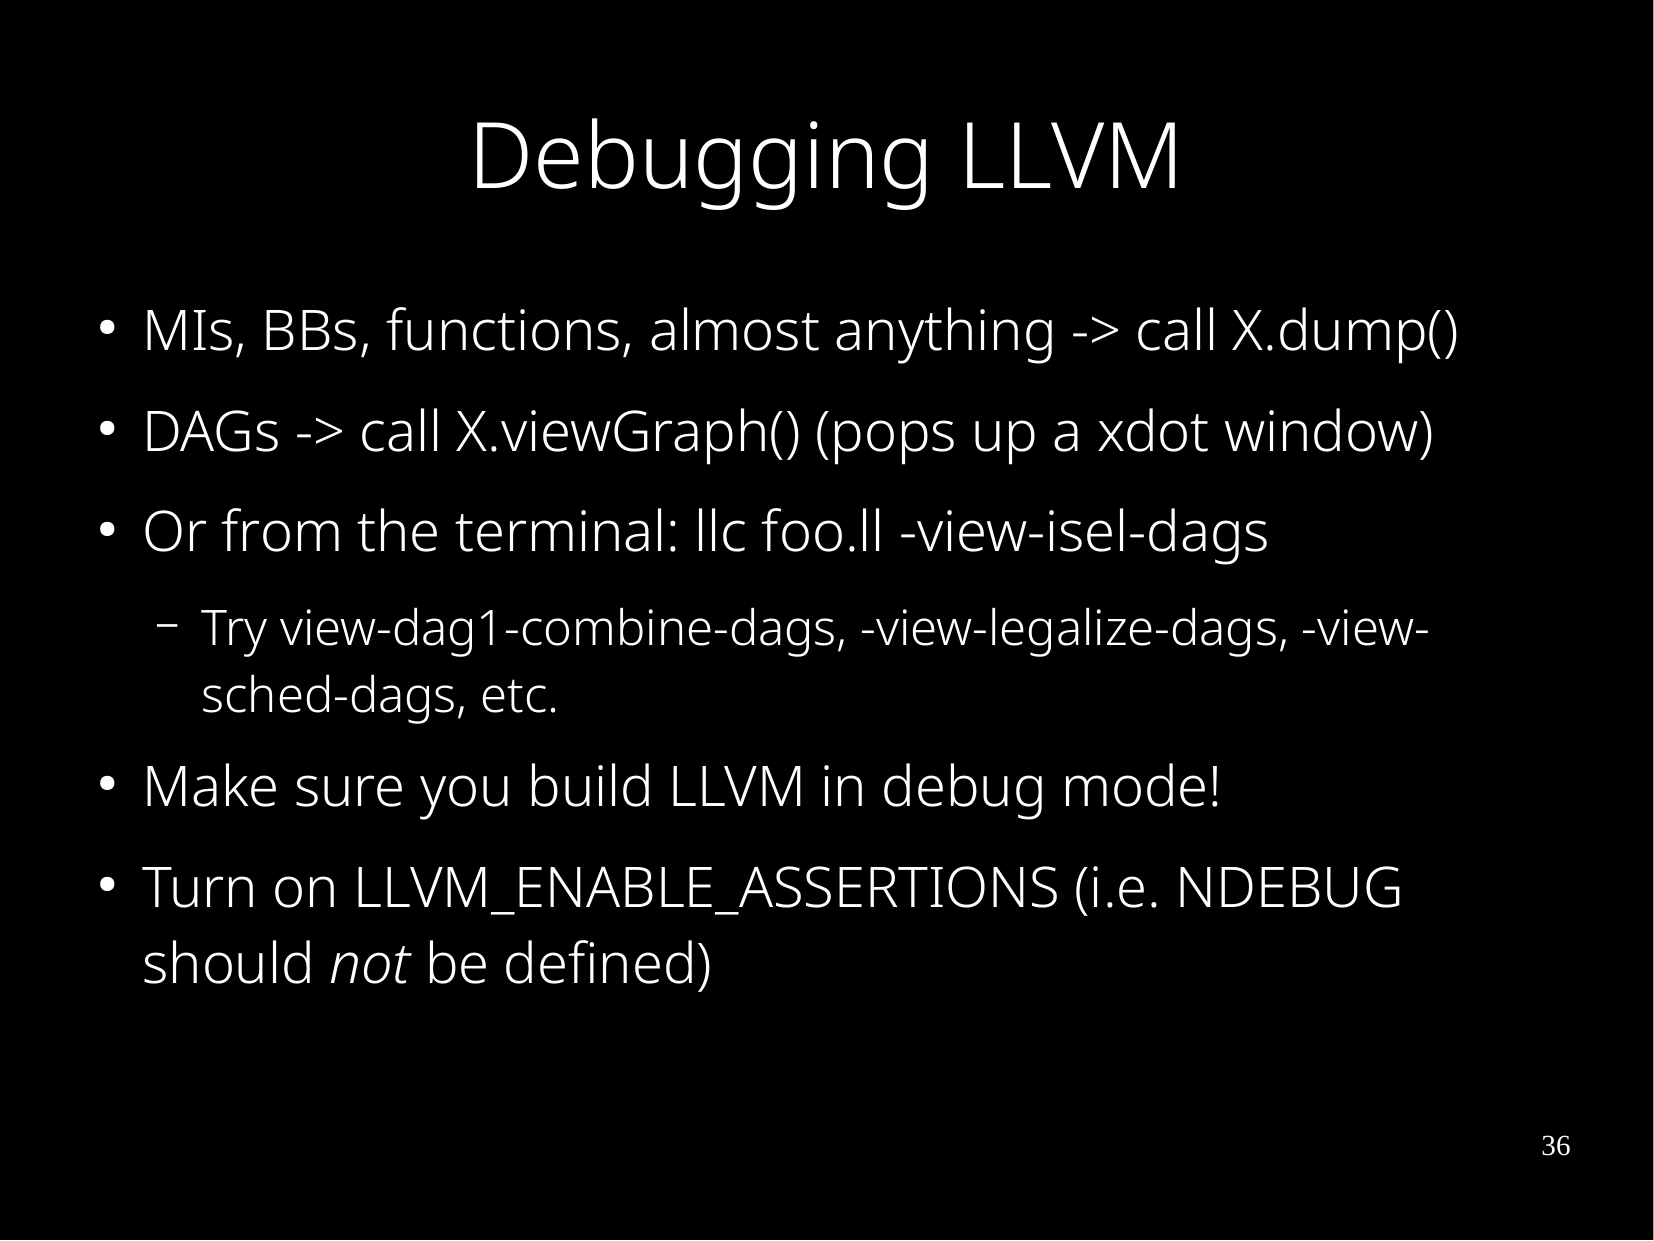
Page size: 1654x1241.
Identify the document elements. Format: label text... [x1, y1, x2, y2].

title Debugging LLVM [82, 49, 1571, 257]
list MIs, BBs, functions, almost anything -> call X.dump() DAGs -> call X.viewGraph() (pops up a xdot window) Or from the terminal: llc foo.ll -view-isel-dags Try view-dag1-combine-dags, -view-legalize-dags, -view-sched-dags, etc. Make sure you build LLVM in debug mode! Turn on LLVM_ENABLE_ASSERTIONS (i.e. NDEBUG should not be defined) [82, 290, 1571, 1010]
